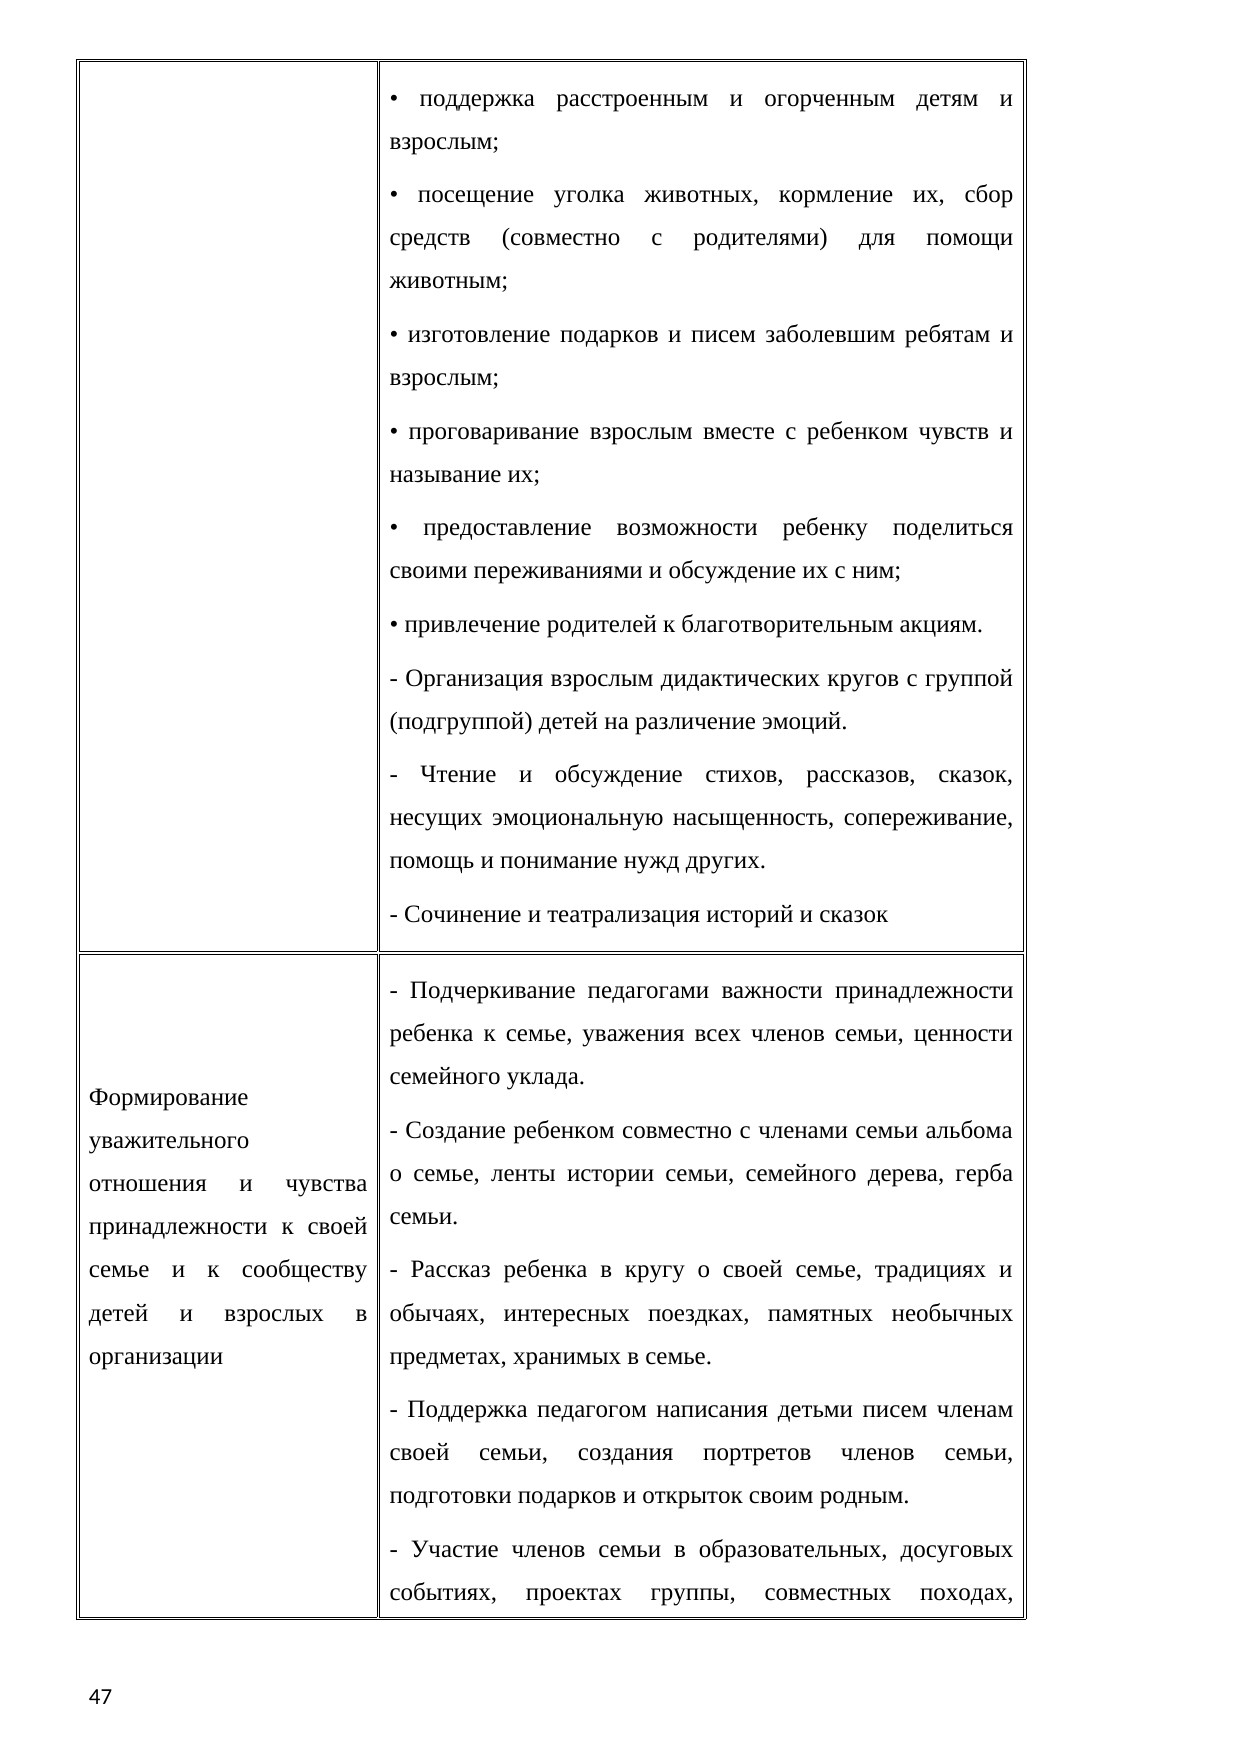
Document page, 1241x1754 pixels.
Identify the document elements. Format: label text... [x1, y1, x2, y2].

table_cell • поддержка расстроенным и огорченным детям и взрослым; • посещение уголка животных, кормление их, сбор средств (совместно с родителями) для помощи животным; • изготовление подарков и писем заболевшим ребятам и взрослым; • проговаривание взрослым вместе с ребенком чувств и называние их; • предоставление возможности ребенку поделиться своими переживаниями и обсуждение их с ним; • привлечение родителей к благотворительным акциям. - Организация взрослым дидактических кругов с группой (подгруппой) детей на различение эмоций. - Чтение и обсуждение стихов, рассказов, сказок, несущих эмоциональную насыщенность, сопереживание, помощь и понимание нужд других. - Сочинение и театрализация историй и сказок [380, 62, 1023, 951]
table_cell - Подчеркивание педагогами важности принадлежности ребенка к семье, уважения всех членов семьи, ценности семейного уклада. - Создание ребенком совместно с членами семьи альбома о семье, ленты истории семьи, семейного дерева, герба семьи. - Рассказ ребенка в кругу о своей семье, традициях и обычаях, интересных поездках, памятных необычных предметах, хранимых в семье. - Поддержка педагогом написания детьми писем членам своей семьи, создания портретов членов семьи, подготовки подарков и открыток своим родным. - Участие членов семьи в образовательных, досуговых событиях, проектах группы, совместных походах, [380, 955, 1023, 1617]
table_cell [80, 62, 377, 951]
table_cell Формирование уважительного отношения и чувства принадлежности к своей семье и к сообществу детей и взрослых в организации [80, 955, 377, 1617]
